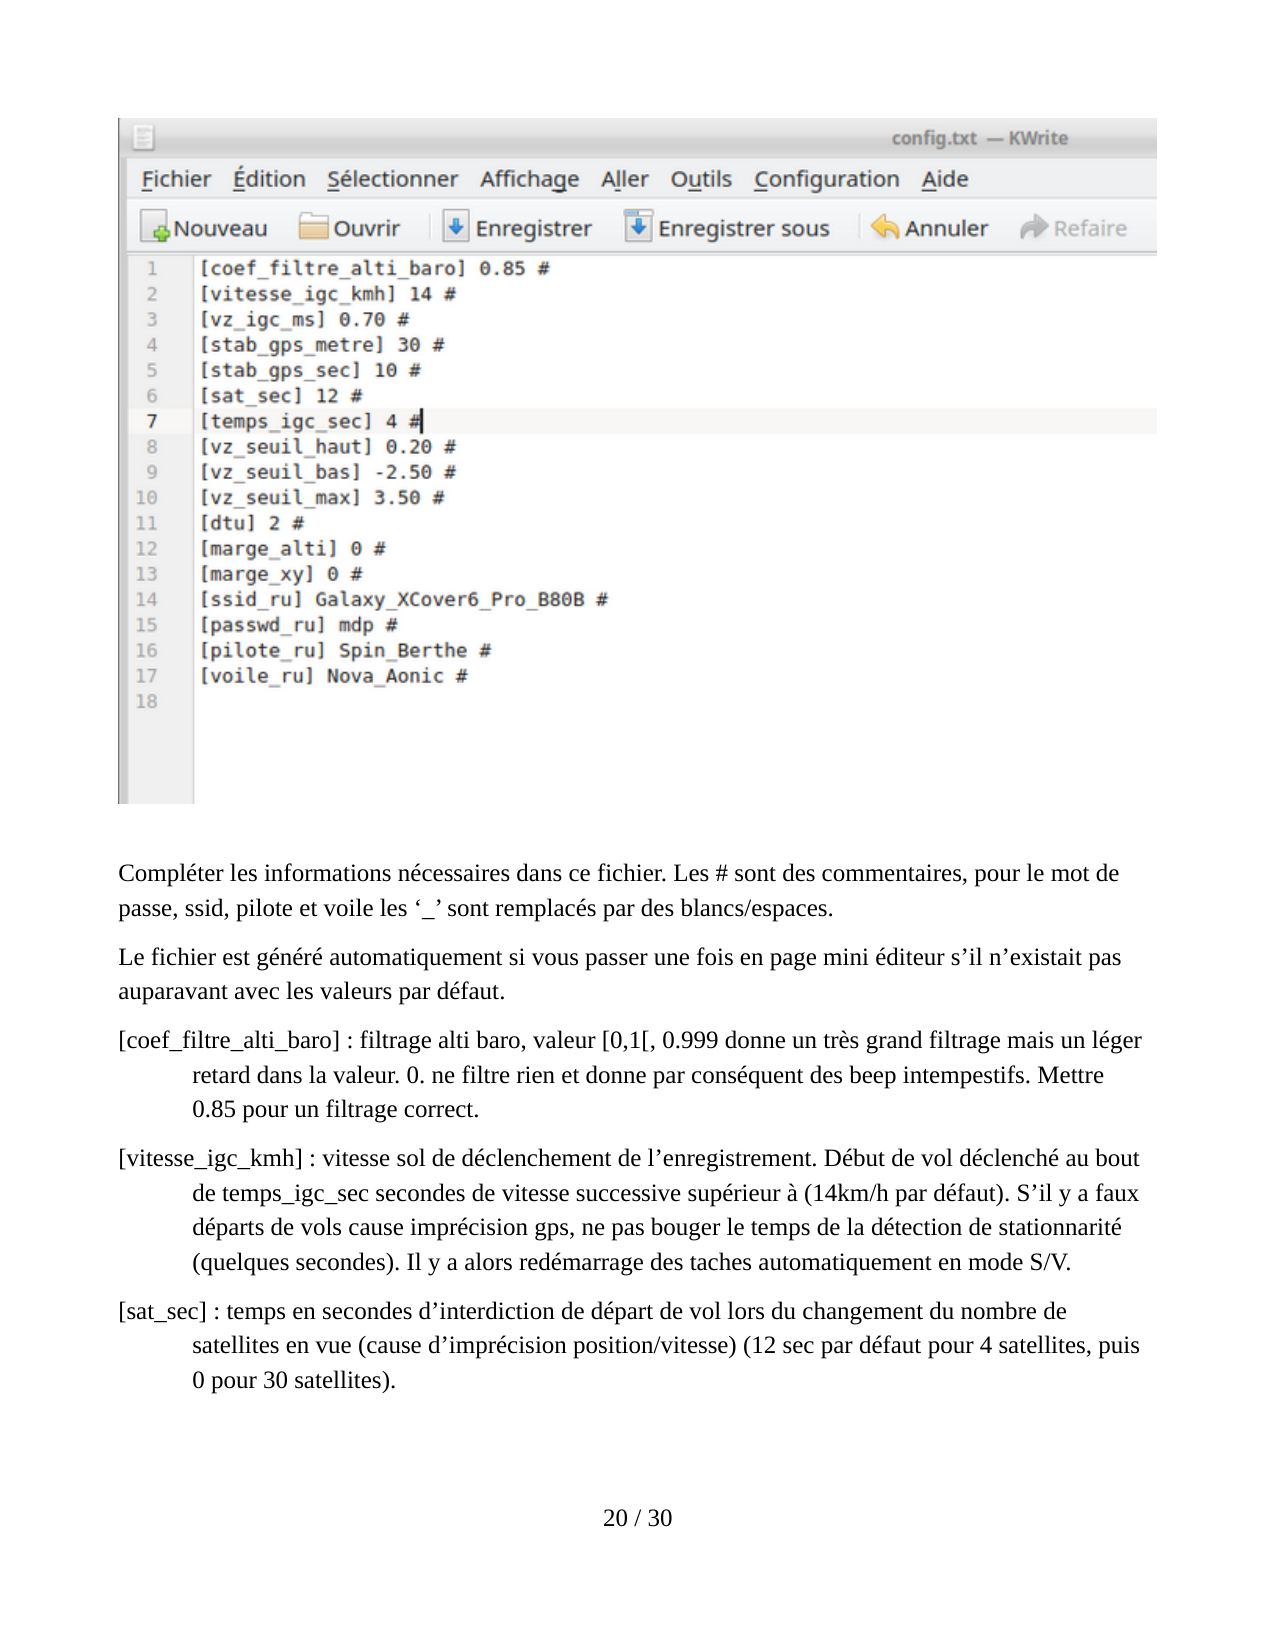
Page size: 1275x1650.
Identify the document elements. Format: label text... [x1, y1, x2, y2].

text Le fichier est généré automatiquement si vous passer une fois en page mini éditeur s’il n’existait pas auparavant avec les valeurs par défaut. [118, 942, 1157, 1005]
picture [118, 118, 1157, 804]
text Compléter les informations nécessaires dans ce fichier. Les # sont des commentaires, pour le mot de passe, ssid, pilote et voile les ‘_’ sont remplacés par des blancs/espaces. [118, 858, 1157, 922]
text [coef_filtre_alti_baro] : filtrage alti baro, valeur [0,1[, 0.999 donne un très grand filtrage mais un léger retard dans la valeur. 0. ne filtre rien et donne par conséquent des beep intempestifs. Mettre 0.85 pour un filtrage correct. [118, 1025, 1157, 1123]
text [vitesse_igc_kmh] : vitesse sol de déclenchement de l’enregistrement. Début de vol déclenché au bout de temps_igc_sec secondes de vitesse successive supérieur à (14km/h par défaut). S’il y a faux départs de vols cause imprécision gps, ne pas bouger le temps de la détection de stationnarité (quelques secondes). Il y a alors redémarrage des taches automatiquement en mode S/V. [118, 1143, 1157, 1276]
text [sat_sec] : temps en secondes d’interdiction de départ de vol lors du changement du nombre de satellites en vue (cause d’imprécision position/vitesse) (12 sec par défaut pour 4 satellites, puis 0 pour 30 satellites). [118, 1296, 1157, 1394]
